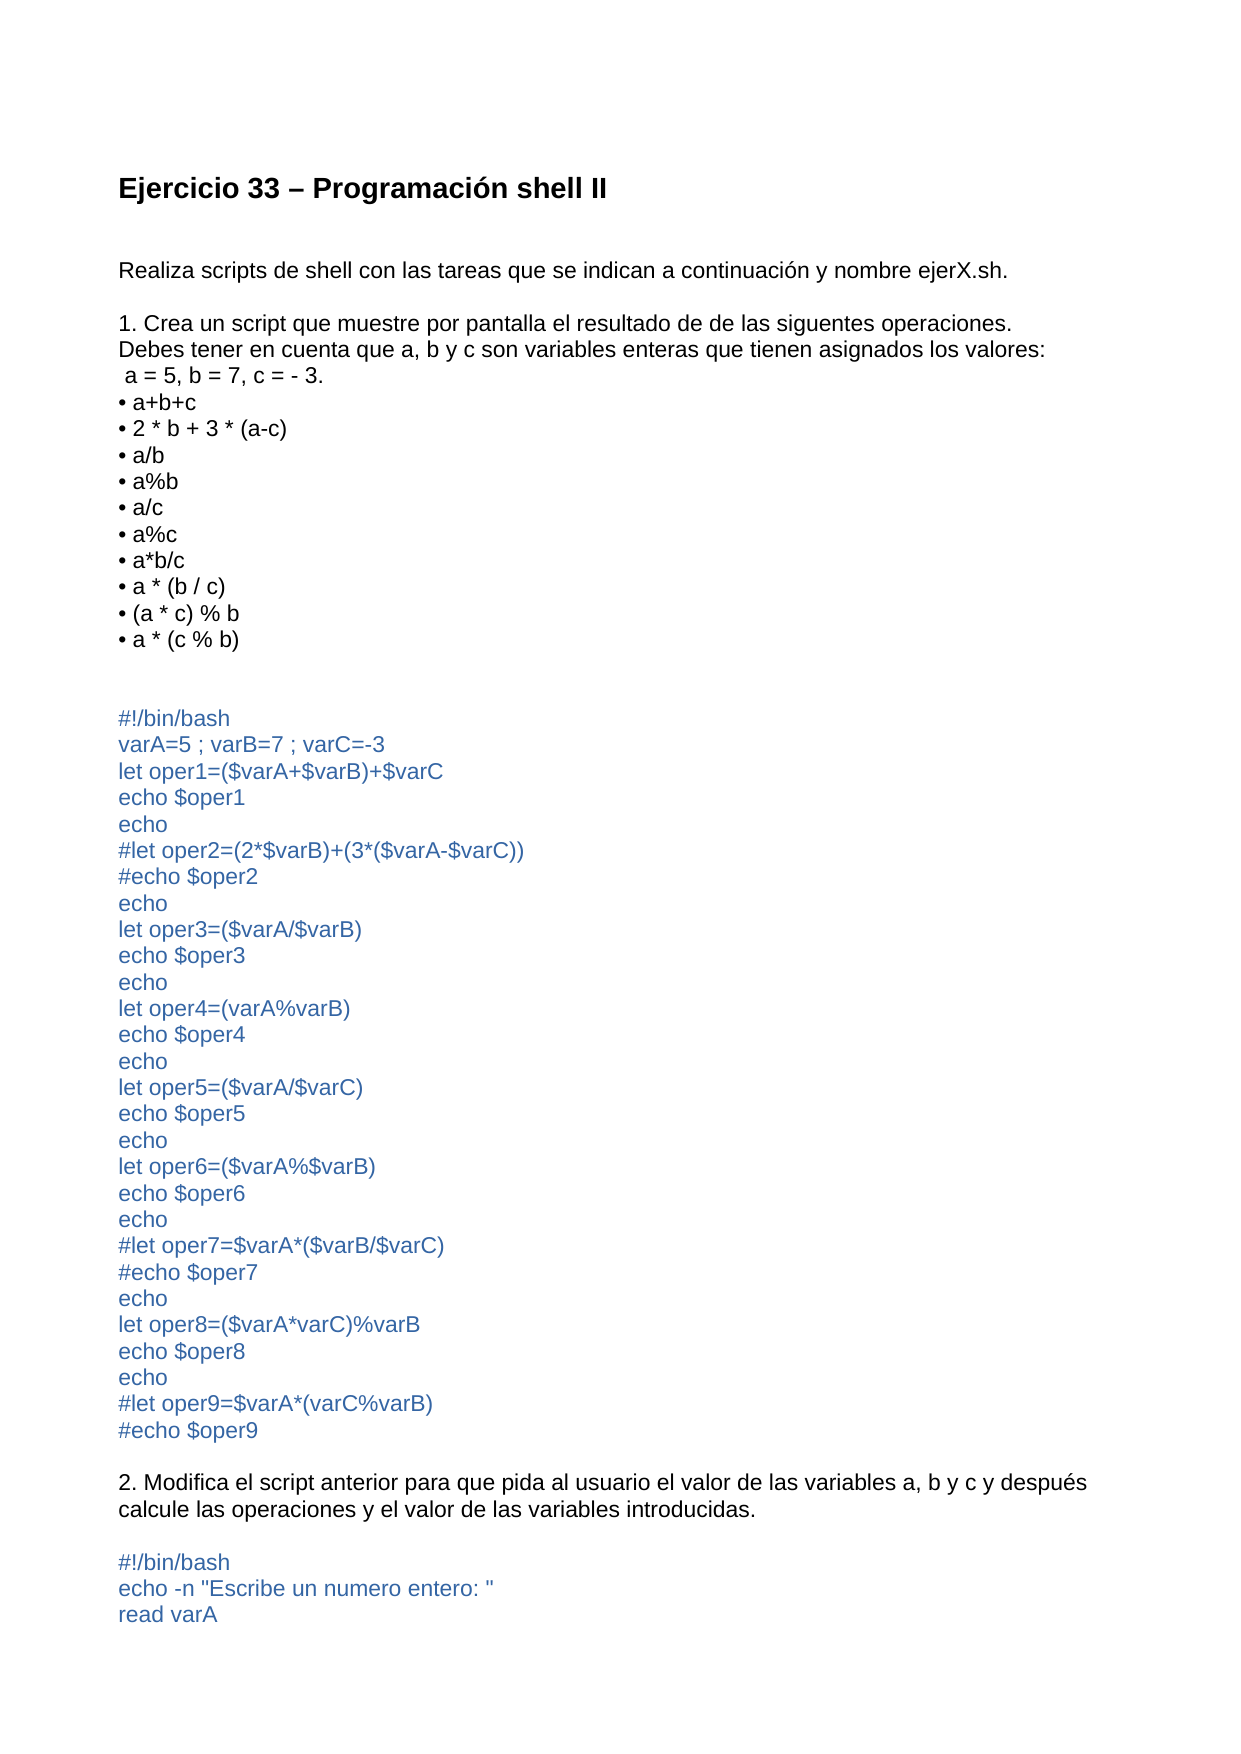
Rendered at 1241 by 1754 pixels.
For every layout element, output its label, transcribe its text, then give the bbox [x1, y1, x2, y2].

text let oper5=($varA/$varC) [118, 1074, 1122, 1100]
text #let oper7=$varA*($varB/$varC) [118, 1232, 1122, 1258]
text echo [118, 969, 1122, 995]
text • a*b/c [118, 547, 1122, 573]
text echo [118, 811, 1122, 837]
text read varA [118, 1601, 1122, 1627]
text • 2 * b + 3 * (a-c) [118, 415, 1122, 442]
text • (a * c) % b [118, 600, 1122, 626]
text #!/bin/bash [118, 705, 1122, 731]
text Debes tener en cuenta que a, b y c son variables enteras que tienen asignados los valores: [118, 336, 1122, 362]
text echo [118, 889, 1122, 916]
text #echo $oper7 [118, 1258, 1122, 1285]
text #echo $oper2 [118, 863, 1122, 889]
text echo [118, 1048, 1122, 1074]
text let oper1=($varA+$varB)+$varC [118, 758, 1122, 784]
text varA=5 ; varB=7 ; varC=-3 [118, 731, 1122, 758]
text 2. Modifica el script anterior para que pida al usuario el valor de las variables a, b y c y después calcule las operaciones y el valor de las variables introducidas. [118, 1469, 1122, 1522]
text • a/c [118, 494, 1122, 521]
text let oper6=($varA%$varB) [118, 1153, 1122, 1179]
text • a+b+c [118, 389, 1122, 415]
text Realiza scripts de shell con las tareas que se indican a continuación y nombre ejerX.sh. [118, 257, 1122, 283]
text • a/b [118, 442, 1122, 468]
text echo $oper6 [118, 1179, 1122, 1206]
text echo [118, 1206, 1122, 1232]
text #let oper2=(2*$varB)+(3*($varA-$varC)) [118, 837, 1122, 863]
text let oper3=($varA/$varB) [118, 916, 1122, 942]
text echo $oper4 [118, 1021, 1122, 1048]
text echo $oper3 [118, 942, 1122, 969]
text let oper4=(varA%varB) [118, 995, 1122, 1021]
text • a%b [118, 468, 1122, 494]
text let oper8=($varA*varC)%varB [118, 1311, 1122, 1338]
text #!/bin/bash [118, 1548, 1122, 1575]
text echo [118, 1127, 1122, 1153]
text • a * (b / c) [118, 573, 1122, 600]
text echo $oper1 [118, 784, 1122, 811]
text 1. Crea un script que muestre por pantalla el resultado de de las siguentes operaciones. [118, 310, 1122, 336]
text Ejercicio 33 – Programación shell II [118, 171, 1122, 204]
text a = 5, b = 7, c = - 3. [118, 362, 1122, 389]
text • a%c [118, 521, 1122, 547]
text echo [118, 1364, 1122, 1390]
text #echo $oper9 [118, 1417, 1122, 1443]
text • a * (c % b) [118, 626, 1122, 652]
text echo $oper8 [118, 1338, 1122, 1364]
text #let oper9=$varA*(varC%varB) [118, 1390, 1122, 1417]
text echo -n "Escribe un numero entero: " [118, 1575, 1122, 1601]
text echo $oper5 [118, 1100, 1122, 1127]
text echo [118, 1285, 1122, 1311]
